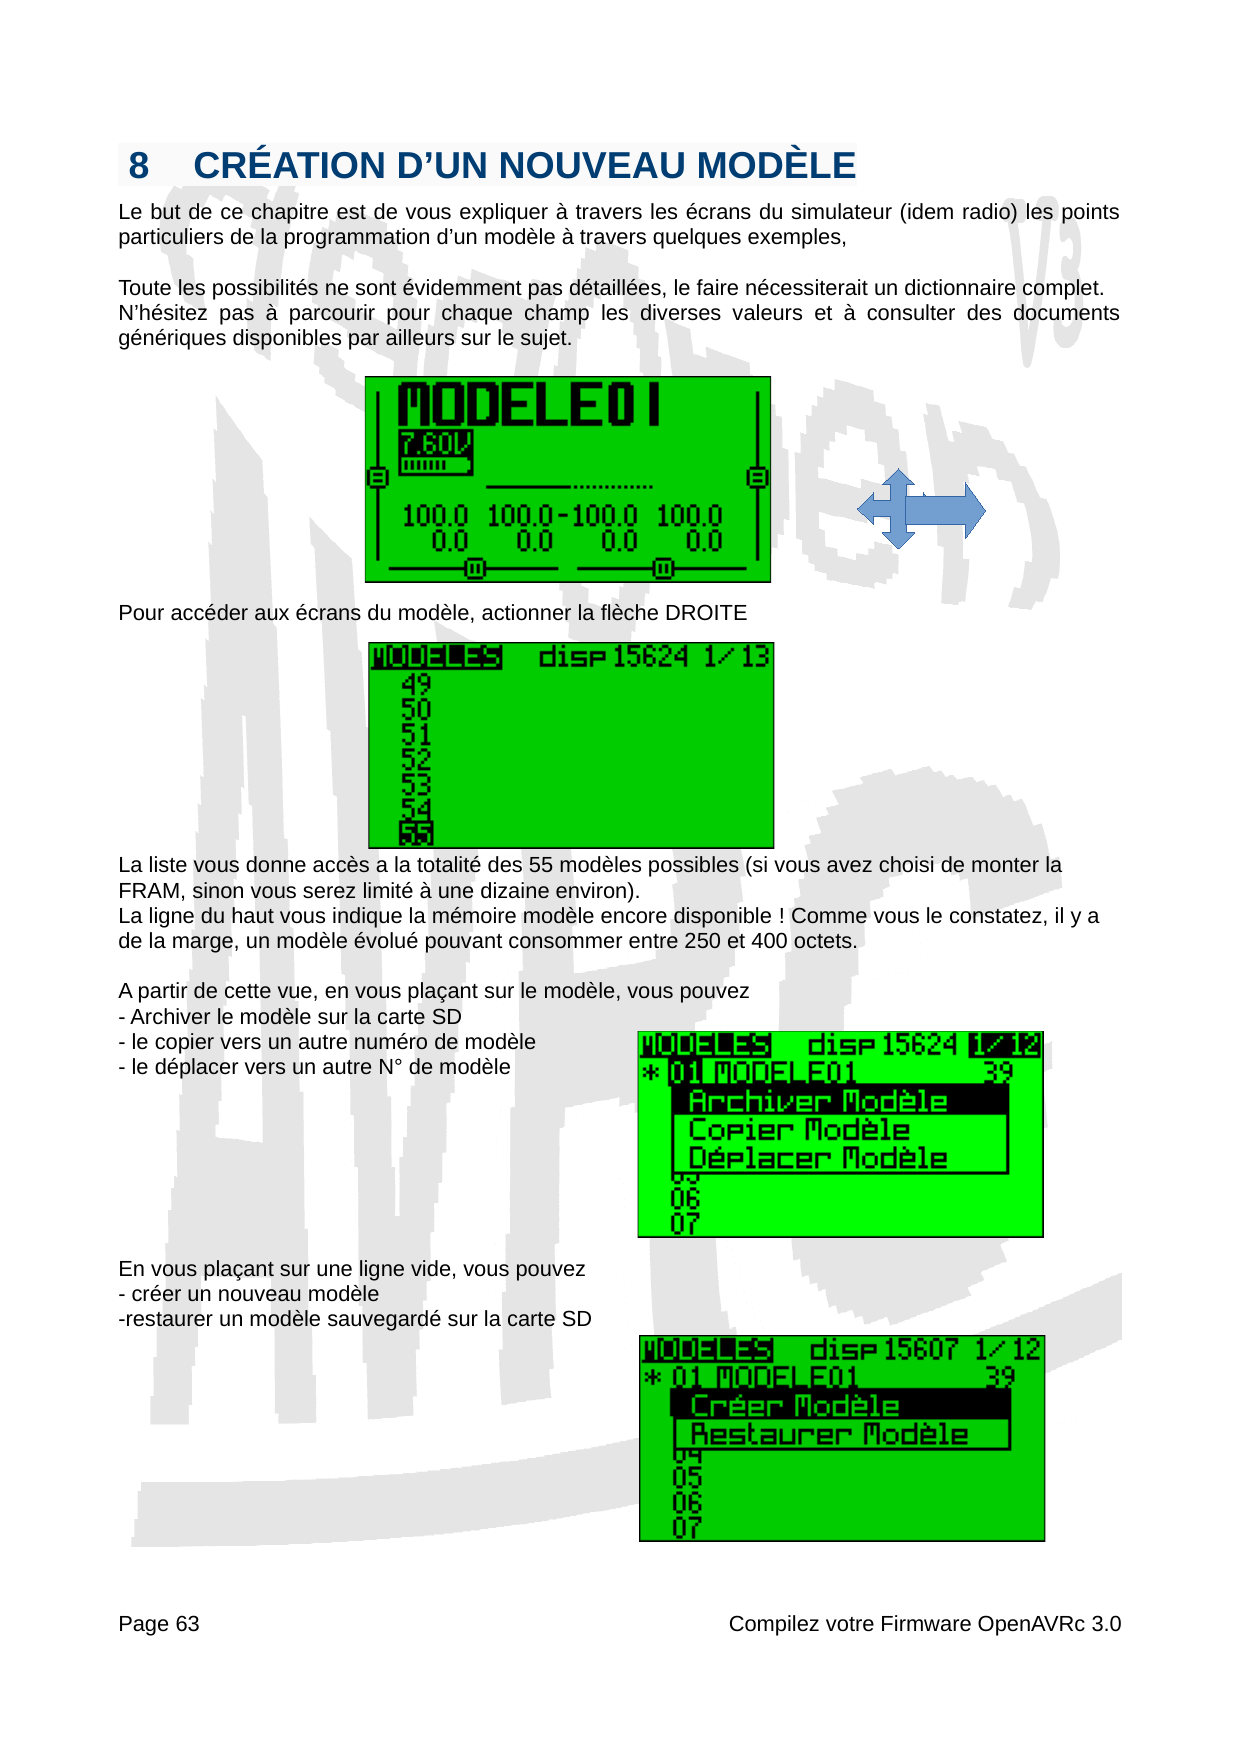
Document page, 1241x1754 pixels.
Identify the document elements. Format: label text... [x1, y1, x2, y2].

text - le copier vers un autre numéro de modèle [118, 1029, 1122, 1054]
text La liste vous donne accès a la totalité des 55 modèles possibles (si vous avez choisi de monter la FRAM, sinon vous serez limité à une dizaine environ). [118, 852, 1122, 903]
text N’hésitez pas à parcourir pour chaque champ les diverses valeurs et à consulter des documents génériques disponibles par ailleurs sur le sujet. [118, 299, 1122, 350]
text [1044, 1054, 1122, 1079]
picture [364, 376, 772, 583]
text Le but de ce chapitre est de vous expliquer à travers les écrans du simulateur (idem radio) les points particuliers de la programmation d’un modèle à travers quelques exemples, [118, 199, 1122, 249]
picture [368, 642, 775, 849]
text - Archiver le modèle sur la carte SD [118, 1004, 1122, 1029]
text Pour accéder aux écrans du modèle, actionner la flèche DROITE [118, 600, 1122, 626]
text A partir de cette vue, en vous plaçant sur le modèle, vous pouvez [118, 978, 1122, 1004]
text -restaurer un modèle sauvegardé sur la carte SD [118, 1306, 1122, 1331]
text - créer un nouveau modèle [118, 1281, 1122, 1306]
text Toute les possibilités ne sont évidemment pas détaillées, le faire nécessiterait un dictionnaire complet. [118, 274, 1122, 299]
text En vous plaçant sur une ligne vide, vous pouvez [118, 1256, 1122, 1281]
subtitle CRÉATION D’UN NOUVEAU MODÈLE [118, 143, 1122, 186]
text La ligne du haut vous indique la mémoire modèle encore disponible ! Comme vous le constatez, il y a de la marge, un modèle évolué pouvant consommer entre 250 et 400 octets. [118, 903, 1122, 953]
text - le déplacer vers un autre N° de modèle [118, 1054, 637, 1079]
picture [637, 1031, 1044, 1238]
picture [639, 1335, 1046, 1542]
